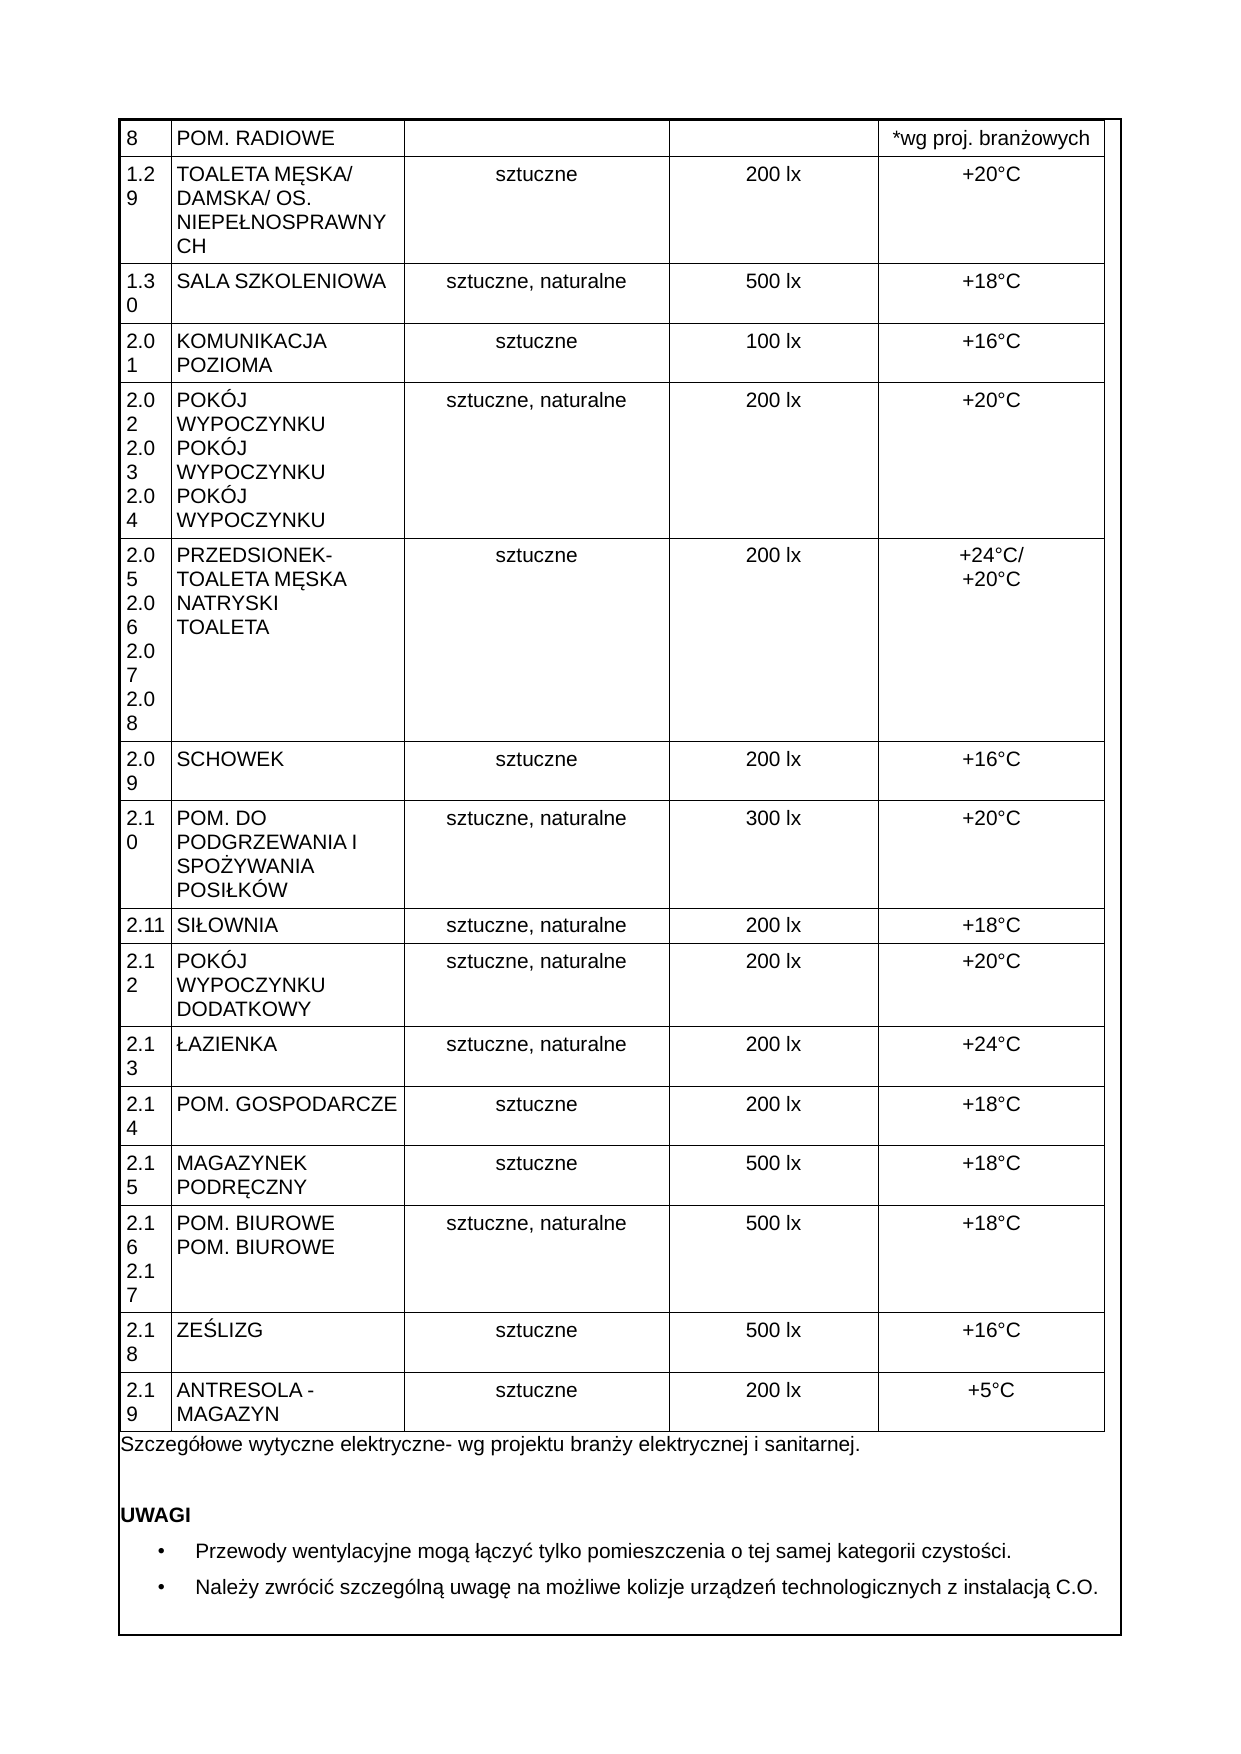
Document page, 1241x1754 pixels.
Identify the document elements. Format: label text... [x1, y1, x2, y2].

table_cell 1.30 [121, 264, 171, 323]
table_cell 200 lx [670, 1027, 878, 1086]
table_cell MAGAZYNEK PODRĘCZNY [172, 1146, 404, 1205]
table_cell SCHOWEK [172, 742, 404, 800]
table_cell 100 lx [670, 324, 878, 382]
table_cell 2.16 2.17 [121, 1206, 171, 1312]
table_cell +20°C [879, 801, 1104, 907]
table_cell +16°C [879, 324, 1104, 382]
table_cell 200 lx [670, 742, 878, 800]
table_cell 2.13 [121, 1027, 171, 1086]
table_cell SALA SZKOLENIOWA [172, 264, 404, 323]
table_cell 200 lx [670, 1087, 878, 1145]
table_cell +18°C [879, 909, 1104, 943]
table_cell 200 lx [670, 1373, 878, 1431]
table_cell sztuczne [405, 1373, 669, 1431]
table_cell ANTRESOLA - MAGAZYN [172, 1373, 404, 1431]
table_cell KOMUNIKACJA POZIOMA [172, 324, 404, 382]
table_cell 200 lx [670, 383, 878, 537]
table_cell 2.09 [121, 742, 171, 800]
table_cell 1.29 [121, 157, 171, 263]
table_cell 2.19 [121, 1373, 171, 1431]
table_cell +18°C [879, 1206, 1104, 1312]
table_cell +18°C [879, 264, 1104, 323]
table_cell sztuczne, naturalne [405, 264, 669, 323]
text Szczegółowe wytyczne elektryczne- wg projektu branży elektrycznej i sanitarnej. [120, 1431, 1120, 1455]
table_cell POM. DO PODGRZEWANIA I SPOŻYWANIA POSIŁKÓW [172, 801, 404, 907]
table_cell +24°C/ +20°C [879, 539, 1104, 741]
table_cell +20°C [879, 944, 1104, 1026]
table_cell +18°C [879, 1146, 1104, 1205]
table_cell +20°C [879, 157, 1104, 263]
table_cell sztuczne, naturalne [405, 383, 669, 537]
table_cell sztuczne [405, 1146, 669, 1205]
table_cell 2.05 2.06 2.07 2.08 [121, 539, 171, 741]
table_cell 2.18 [121, 1313, 171, 1372]
table_cell sztuczne [405, 1087, 669, 1145]
table_cell sztuczne [405, 157, 669, 263]
table_cell sztuczne, naturalne [405, 909, 669, 943]
table_cell 2.01 [121, 324, 171, 382]
table_cell [670, 121, 878, 156]
table_cell +24°C [879, 1027, 1104, 1086]
table_cell +16°C [879, 742, 1104, 800]
table_cell 500 lx [670, 1206, 878, 1312]
table_cell ŁAZIENKA [172, 1027, 404, 1086]
table_cell ZEŚLIZG [172, 1313, 404, 1372]
table_cell 2.15 [121, 1146, 171, 1205]
table_cell POM. RADIOWE [172, 121, 404, 156]
table_cell 200 lx [670, 944, 878, 1026]
table_cell sztuczne, naturalne [405, 1027, 669, 1086]
table_cell 200 lx [670, 157, 878, 263]
table_cell 2.11 [121, 909, 171, 943]
table_cell 2.02 2.03 2.04 [121, 383, 171, 537]
table_cell SIŁOWNIA [172, 909, 404, 943]
table_cell sztuczne [405, 1313, 669, 1372]
table_cell +18°C [879, 1087, 1104, 1145]
table_cell 300 lx [670, 801, 878, 907]
table_cell POKÓJ WYPOCZYNKU DODATKOWY [172, 944, 404, 1026]
table_cell 200 lx [670, 539, 878, 741]
table_cell POM. GOSPODARCZE [172, 1087, 404, 1145]
table_cell sztuczne [405, 539, 669, 741]
table_cell POKÓJ WYPOCZYNKU POKÓJ WYPOCZYNKU POKÓJ WYPOCZYNKU [172, 383, 404, 537]
table_cell 500 lx [670, 1313, 878, 1372]
table_cell TOALETA MĘSKA/ DAMSKA/ OS. NIEPEŁNOSPRAWNYCH [172, 157, 404, 263]
table_cell sztuczne, naturalne [405, 1206, 669, 1312]
text UWAGI [120, 1503, 1120, 1527]
list Należy zwrócić szczególną uwagę na możliwe kolizje urządzeń technologicznych z instalacją C.O. [158, 1575, 1120, 1599]
table_cell 2.12 [121, 944, 171, 1026]
list Przewody wentylacyjne mogą łączyć tylko pomieszczenia o tej samej kategorii czystości. [158, 1539, 1120, 1563]
table_cell sztuczne, naturalne [405, 944, 669, 1026]
table_cell *wg proj. branżowych [879, 121, 1104, 156]
table_cell PRZEDSIONEK- TOALETA MĘSKA NATRYSKI TOALETA [172, 539, 404, 741]
table_cell sztuczne [405, 742, 669, 800]
table_cell 500 lx [670, 1146, 878, 1205]
table_cell sztuczne [405, 324, 669, 382]
table_cell 8 [121, 121, 171, 156]
table_cell 200 lx [670, 909, 878, 943]
table_cell 2.10 [121, 801, 171, 907]
table_cell sztuczne, naturalne [405, 801, 669, 907]
table_cell 500 lx [670, 264, 878, 323]
table_cell +20°C [879, 383, 1104, 537]
table_cell +5°C [879, 1373, 1104, 1431]
table_cell 2.14 [121, 1087, 171, 1145]
table_cell POM. BIUROWE POM. BIUROWE [172, 1206, 404, 1312]
table_cell +16°C [879, 1313, 1104, 1372]
table_cell [405, 121, 669, 156]
